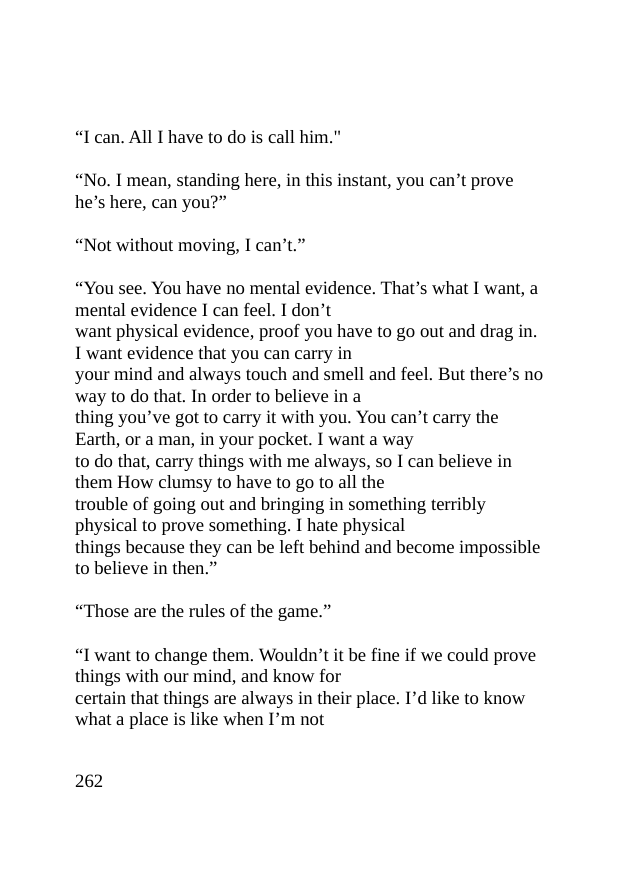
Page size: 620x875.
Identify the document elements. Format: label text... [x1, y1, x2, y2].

text “I can. All I have to do is call him." “No. I mean, standing here, in this instant, you can’t prove he’s here, can you?” “Not without moving, I can’t.” “You see. You have no mental evidence. That’s what I want, a mental evidence I can feel. I don’t want physical evidence, proof you have to go out and drag in. I want evidence that you can carry in your mind and always touch and smell and feel. But there’s no way to do that. In order to believe in a thing you’ve got to carry it with you. You can’t carry the Earth, or a man, in your pocket. I want a way to do that, carry things with me always, so I can believe in them How clumsy to have to go to all the trouble of going out and bringing in something terribly physical to prove something. I hate physical things because they can be left behind and become impossible to believe in then.” “Those are the rules of the game.” “I want to change them. Wouldn’t it be fine if we could prove things with our mind, and know for certain that things are always in their place. I’d like to know what a place is like when I’m not [75, 126, 544, 730]
